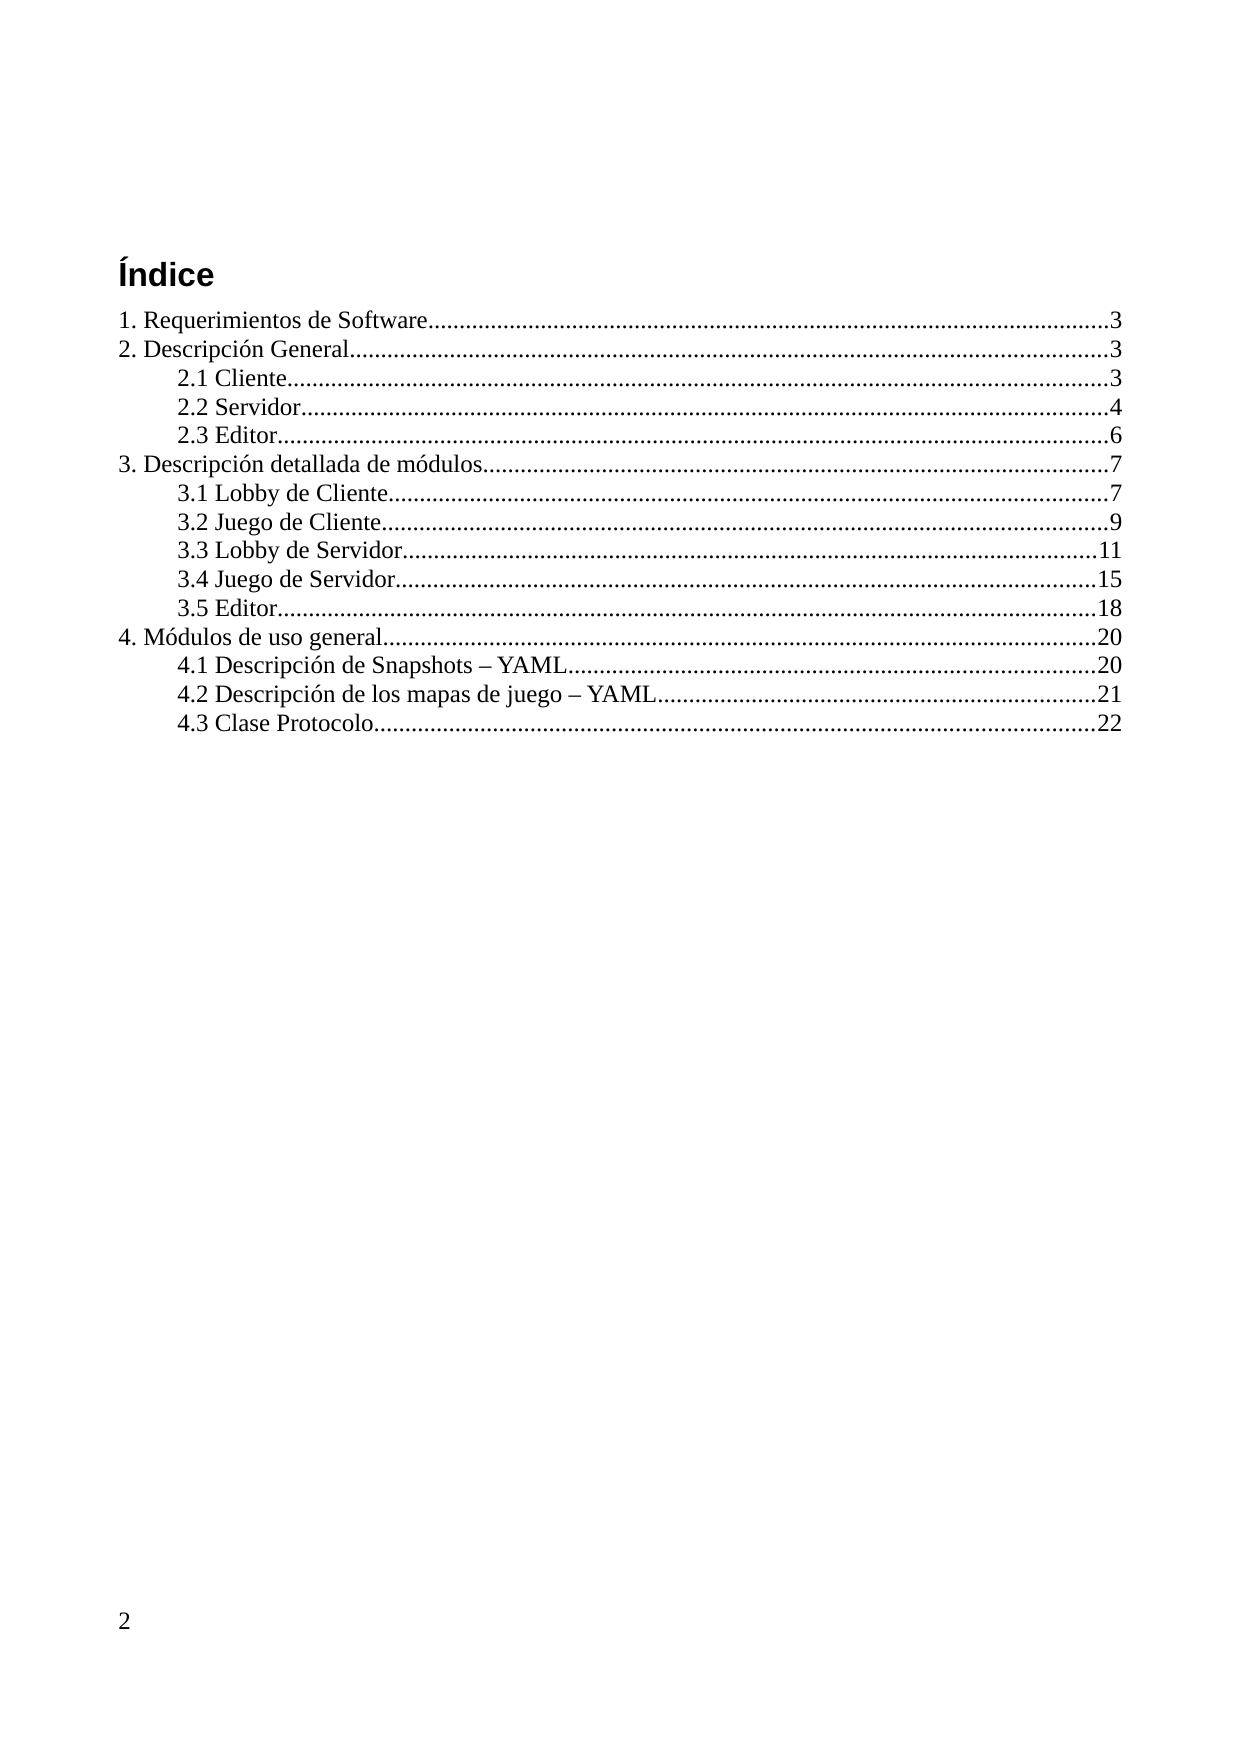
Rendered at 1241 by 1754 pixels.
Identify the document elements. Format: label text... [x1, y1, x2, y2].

text 4.3 Clase Protocolo 22 [177, 708, 1122, 737]
text 3.3 Lobby de Servidor 11 [177, 536, 1122, 564]
text 4.1 Descripción de Snapshots – YAML 20 [177, 651, 1122, 679]
text 3. Descripción detallada de módulos 7 [118, 449, 1122, 478]
text 4. Módulos de uso general 20 [118, 622, 1122, 651]
text 2.1 Cliente 3 [177, 363, 1122, 392]
text 2.2 Servidor 4 [177, 392, 1122, 421]
text 3.4 Juego de Servidor 15 [177, 564, 1122, 593]
text 1. Requerimientos de Software 3 [118, 306, 1122, 334]
text 2.3 Editor 6 [177, 421, 1122, 449]
text 3.2 Juego de Cliente 9 [177, 507, 1122, 536]
text 3.5 Editor 18 [177, 593, 1122, 622]
text 3.1 Lobby de Cliente 7 [177, 478, 1122, 507]
subtitle Índice [118, 255, 1122, 293]
text 4.2 Descripción de los mapas de juego – YAML 21 [177, 679, 1122, 708]
text 2. Descripción General 3 [118, 334, 1122, 363]
